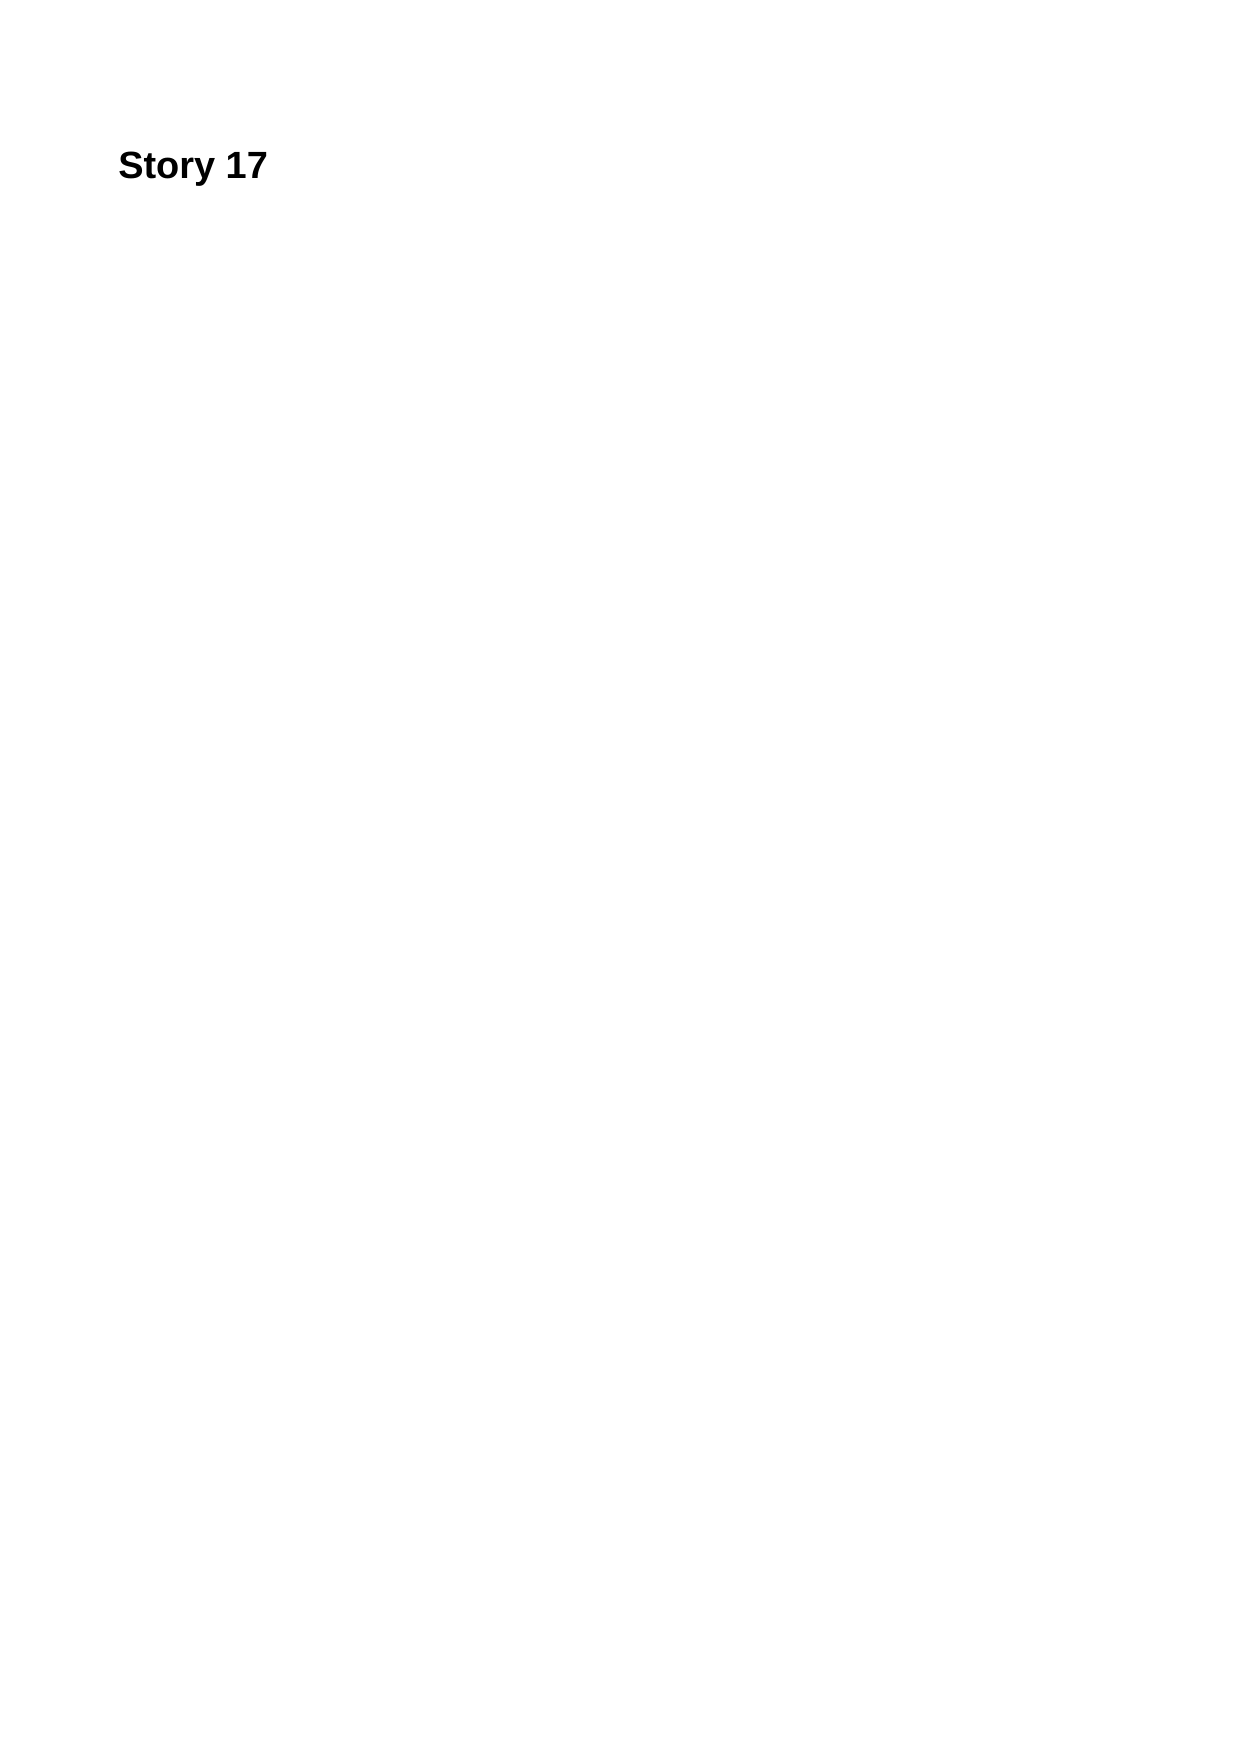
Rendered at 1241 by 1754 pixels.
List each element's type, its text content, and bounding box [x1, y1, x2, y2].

subtitle Story 17 [118, 143, 1122, 187]
